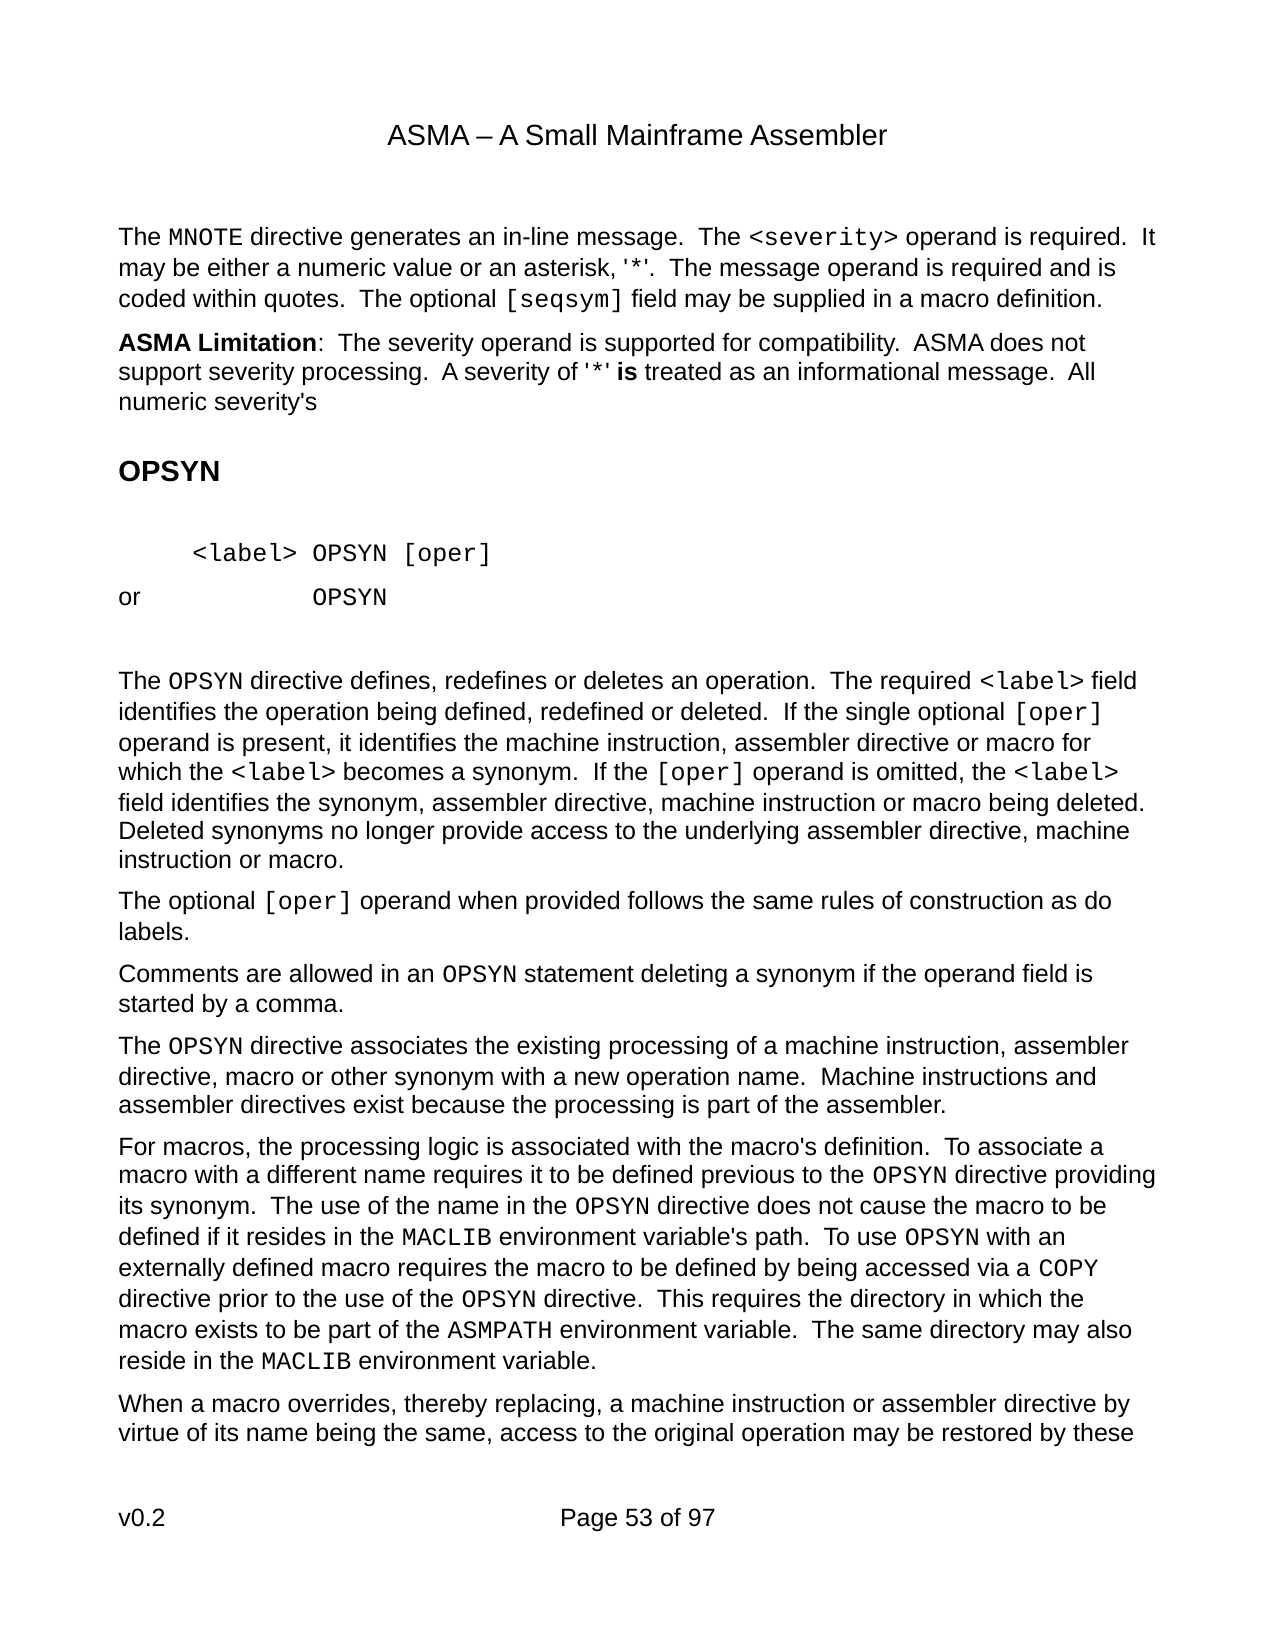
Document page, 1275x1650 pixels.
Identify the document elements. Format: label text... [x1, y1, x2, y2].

text For macros, the processing logic is associated with the macro's definition. To associate a macro with a different name requires it to be defined previous to the OPSYN directive providing its synonym. The use of the name in the OPSYN directive does not cause the macro to be defined if it resides in the MACLIB environment variable's path. To use OPSYN with an externally defined macro requires the macro to be defined by being accessed via a COPY directive prior to the use of the OPSYN directive. This requires the directory in which the macro exists to be part of the ASMPATH environment variable. The same directory may also reside in the MACLIB environment variable. [118, 1132, 1157, 1377]
text or OPSYN [118, 582, 1157, 613]
text The OPSYN directive associates the existing processing of a machine instruction, assembler directive, macro or other synonym with a new operation name. Machine instructions and assembler directives exist because the processing is part of the assembler. [118, 1031, 1157, 1119]
text <label> OPSYN [oper] [192, 541, 1157, 569]
text The optional [oper] operand when provided follows the same rules of construction as do labels. [118, 886, 1157, 946]
subtitle OPSYN [118, 454, 1157, 487]
text Comments are allowed in an OPSYN statement deleting a synonym if the operand field is started by a comma. [118, 958, 1157, 1018]
text The OPSYN directive defines, redefines or deletes an operation. The required <label> field identifies the operation being defined, redefined or deleted. If the single optional [oper] operand is present, it identifies the machine instruction, assembler directive or macro for which the <label> becomes a synonym. If the [oper] operand is omitted, the <label> field identifies the synonym, assembler directive, machine instruction or macro being deleted. Deleted synonyms no longer provide access to the underlying assembler directive, machine instruction or macro. [118, 666, 1157, 874]
text When a macro overrides, thereby replacing, a machine instruction or assembler directive by virtue of its name being the same, access to the original operation may be restored by these [118, 1389, 1157, 1447]
text ASMA Limitation: The severity operand is supported for compatibility. ASMA does not support severity processing. A severity of '*' is treated as an informational message. All numeric severity's [118, 328, 1157, 416]
text The MNOTE directive generates an in-line message. The <severity> operand is required. It may be either a numeric value or an asterisk, '*'. The message operand is required and is coded within quotes. The optional [seqsym] field may be supplied in a macro definition. [118, 222, 1157, 315]
